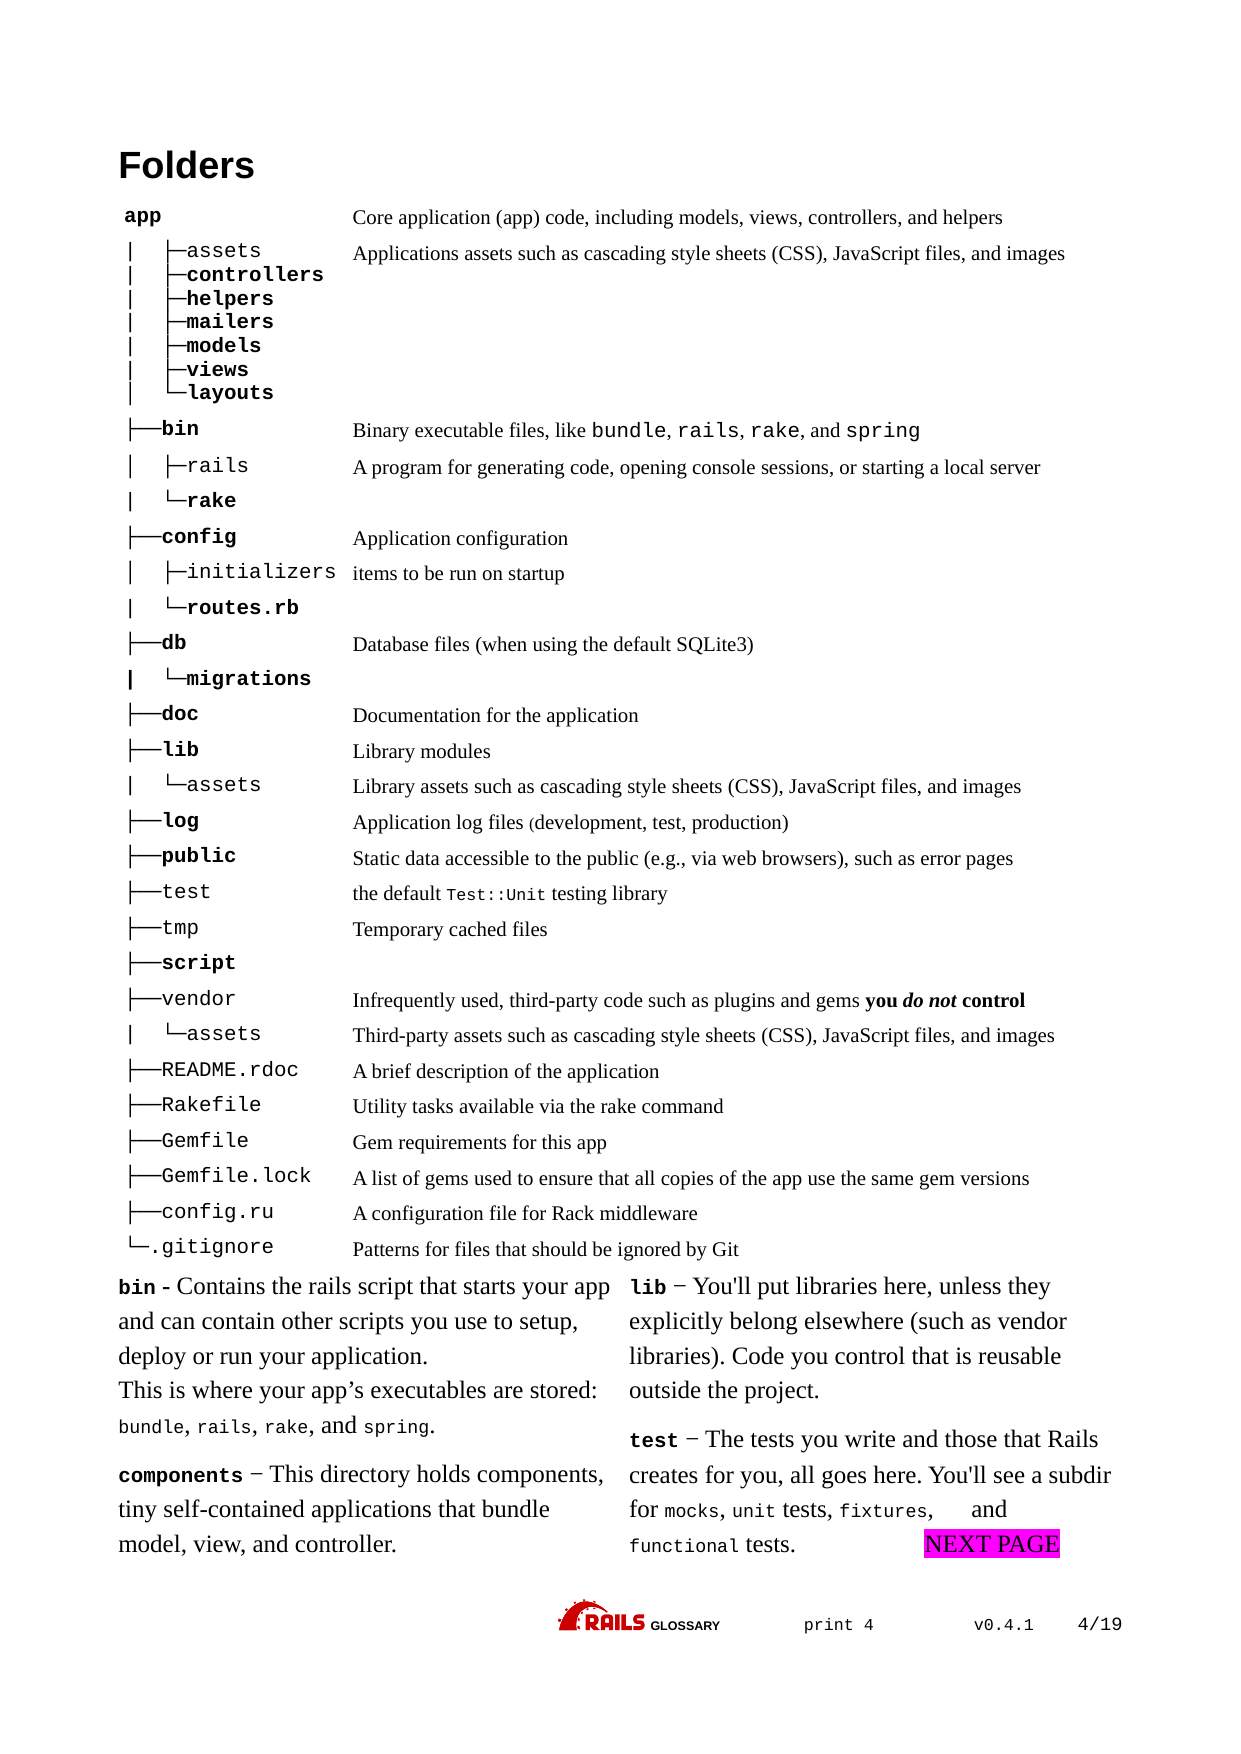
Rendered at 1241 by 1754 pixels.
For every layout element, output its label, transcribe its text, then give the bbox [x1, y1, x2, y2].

table_header Core application (app) code, including models, views, controllers, and helpers [347, 199, 1120, 235]
table_cell ├──script [118, 947, 347, 982]
table_cell | └─assets [118, 769, 347, 804]
table_cell Third-party assets such as cascading style sheets (CSS), JavaScript files, and images [347, 1018, 1120, 1053]
table_cell ├──Gemfile.lock [118, 1160, 347, 1195]
text lib − You'll put libraries here, unless they explicitly belong elsewhere (such as vendor libraries). Code you control that is reusable outside the project. [629, 1271, 1122, 1404]
table_cell ├──db [118, 627, 347, 662]
table_cell A list of gems used to ensure that all copies of the app use the same gem versions [347, 1160, 1120, 1195]
table_cell Temporary cached files [347, 911, 1120, 947]
table_cell ├──config [118, 520, 347, 556]
table_cell A configuration file for Rack middleware [347, 1195, 1120, 1231]
table_cell ├──Gemfile [118, 1124, 347, 1160]
table_cell Library assets such as cascading style sheets (CSS), JavaScript files, and images [347, 769, 1120, 804]
table_cell │ ├─rails [118, 449, 347, 484]
subtitle Folders [118, 143, 611, 187]
table_cell Documentation for the application [347, 698, 1120, 733]
table_cell A program for generating code, opening console sessions, or starting a local server [347, 449, 1120, 484]
table_cell | └─assets [118, 1018, 347, 1053]
table_cell Application configuration [347, 520, 1120, 556]
table_cell Database files (when using the default SQLite3) [347, 627, 1120, 662]
table_cell | ├─assets | ├─controllers | ├─helpers | ├─mailers | ├─models | ├─views │ └─layouts [118, 235, 347, 412]
table_cell | └─routes.rb [118, 591, 347, 627]
table_cell the default Test::Unit testing library [347, 875, 1120, 911]
table_cell └─.gitignore [118, 1231, 347, 1266]
table_cell Binary executable files, like bundle, rails, rake, and spring [347, 412, 1120, 449]
table_cell ├──vendor [118, 982, 347, 1018]
table_cell ├──README.rdoc [118, 1053, 347, 1089]
table_cell ├──config.ru [118, 1195, 347, 1231]
table_cell Static data accessible to the public (e.g., via web browsers), such as error pages [347, 840, 1120, 875]
table_cell [347, 947, 1120, 982]
table_cell [347, 485, 1120, 520]
text components − This directory holds components, tiny self-contained applications that bundle model, view, and controller. [118, 1459, 611, 1558]
table_cell A brief description of the application [347, 1053, 1120, 1089]
text test − The tests you write and those that Rails creates for you, all goes here. You'll see a subdir for mocks, unit tests, fixtures, and functional tests. NEXT PAGE [629, 1424, 1122, 1558]
table_cell Applications assets such as cascading style sheets (CSS), JavaScript files, and images [347, 235, 1120, 412]
table_cell ├──tmp [118, 911, 347, 947]
table_cell ├──test [118, 875, 347, 911]
table_cell ├──public [118, 840, 347, 875]
table_cell ├──bin [118, 412, 347, 449]
text bin - Contains the rails script that starts your app and can contain other scripts you use to setup, deploy or run your application. This is where your app’s executables are stored: bundle, rails, rake, and spring. [118, 1271, 611, 1439]
table_cell Infrequently used, third-party code such as plugins and gems you do not control [347, 982, 1120, 1018]
table_cell [347, 662, 1120, 698]
table_cell Library modules [347, 733, 1120, 769]
table_cell ├──log [118, 804, 347, 840]
table_cell [347, 591, 1120, 627]
table_cell items to be run on startup [347, 556, 1120, 591]
table_cell | └─rake [118, 485, 347, 520]
table_cell Patterns for files that should be ignored by Git [347, 1231, 1120, 1266]
table_cell ├──doc [118, 698, 347, 733]
table_cell │ ├─initializers [118, 556, 347, 591]
table_cell | └─migrations [118, 662, 347, 698]
table_cell ├──Rakefile [118, 1089, 347, 1124]
table_cell Utility tasks available via the rake command [347, 1089, 1120, 1124]
table_cell ├──lib [118, 733, 347, 769]
table_cell Gem requirements for this app [347, 1124, 1120, 1160]
table_header app [118, 199, 347, 235]
table_cell Application log files (development, test, production) [347, 804, 1120, 840]
